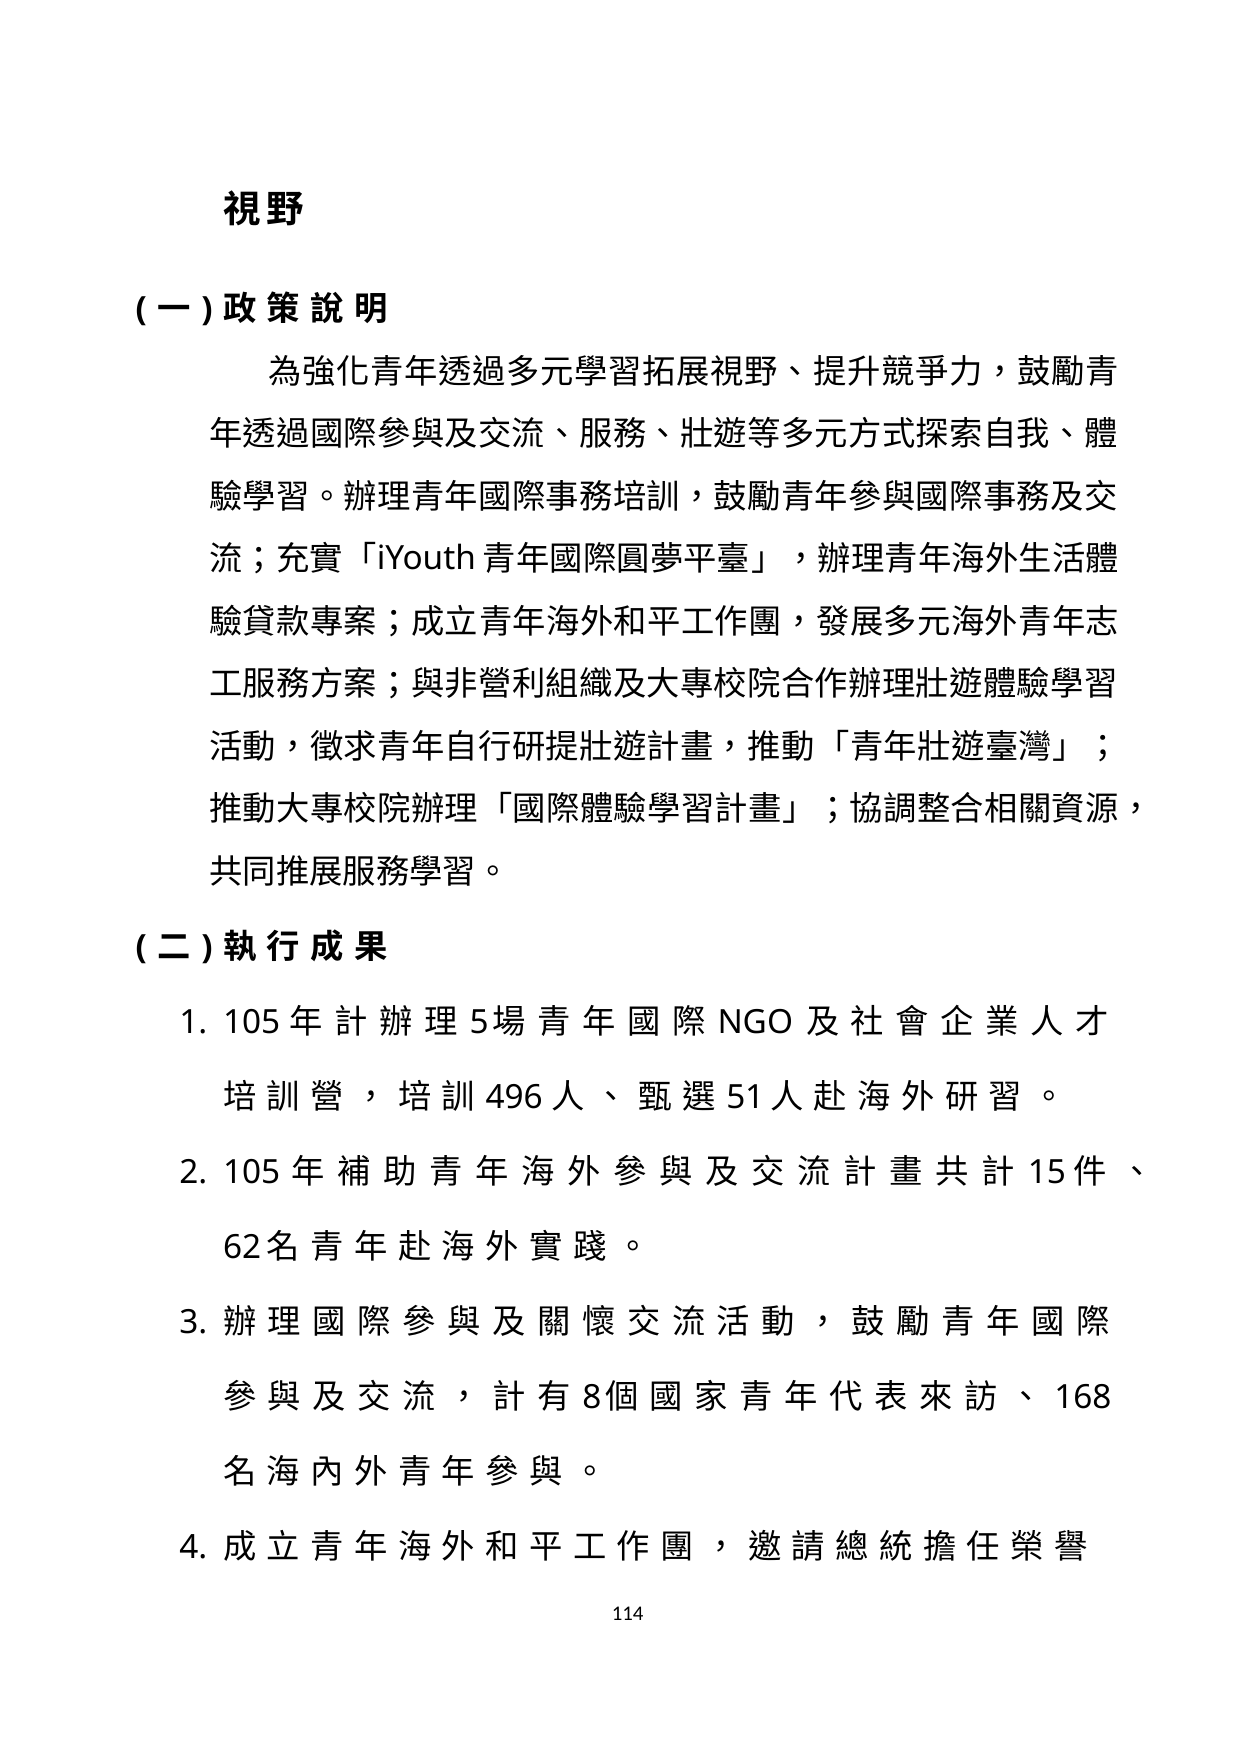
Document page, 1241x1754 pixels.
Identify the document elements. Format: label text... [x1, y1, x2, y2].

list 成立青年海外和平工作團，邀請總統擔任榮譽 [165, 1500, 1120, 1575]
text (二)執行成果 [135, 900, 1120, 975]
list 105年補助青年海外參與及交流計畫共計15件、62名青年赴海外實踐。 [165, 1125, 1120, 1275]
text (一)政策說明 [135, 262, 1120, 337]
text 視野 [135, 162, 1120, 237]
list 105年計辦理5場青年國際NGO及社會企業人才培訓營，培訓496人、甄選51人赴海外研習。 [165, 975, 1120, 1125]
text 為強化青年透過多元學習拓展視野、提升競爭力，鼓勵青年透過國際參與及交流、服務、壯遊等多元方式探索自我、體驗學習。辦理青年國際事務培訓，鼓勵青年參與國際事務及交流；充實「iYouth青年國際圓夢平臺」，辦理青年海外生活體驗貸款專案；成立青年海外和平工作團，發展多元海外青年志工服務方案；與非營利組織及大專校院合作辦理壯遊體驗學習活動，徵求青年自行研提壯遊計畫，推動「青年壯遊臺灣」；推動大專校院辦理「國際體驗學習計畫」；協調整合相關資源，共同推展服務學習。 [209, 337, 1120, 900]
list 辦理國際參與及關懷交流活動，鼓勵青年國際參與及交流，計有8個國家青年代表來訪、168名海內外青年參與。 [165, 1275, 1120, 1500]
